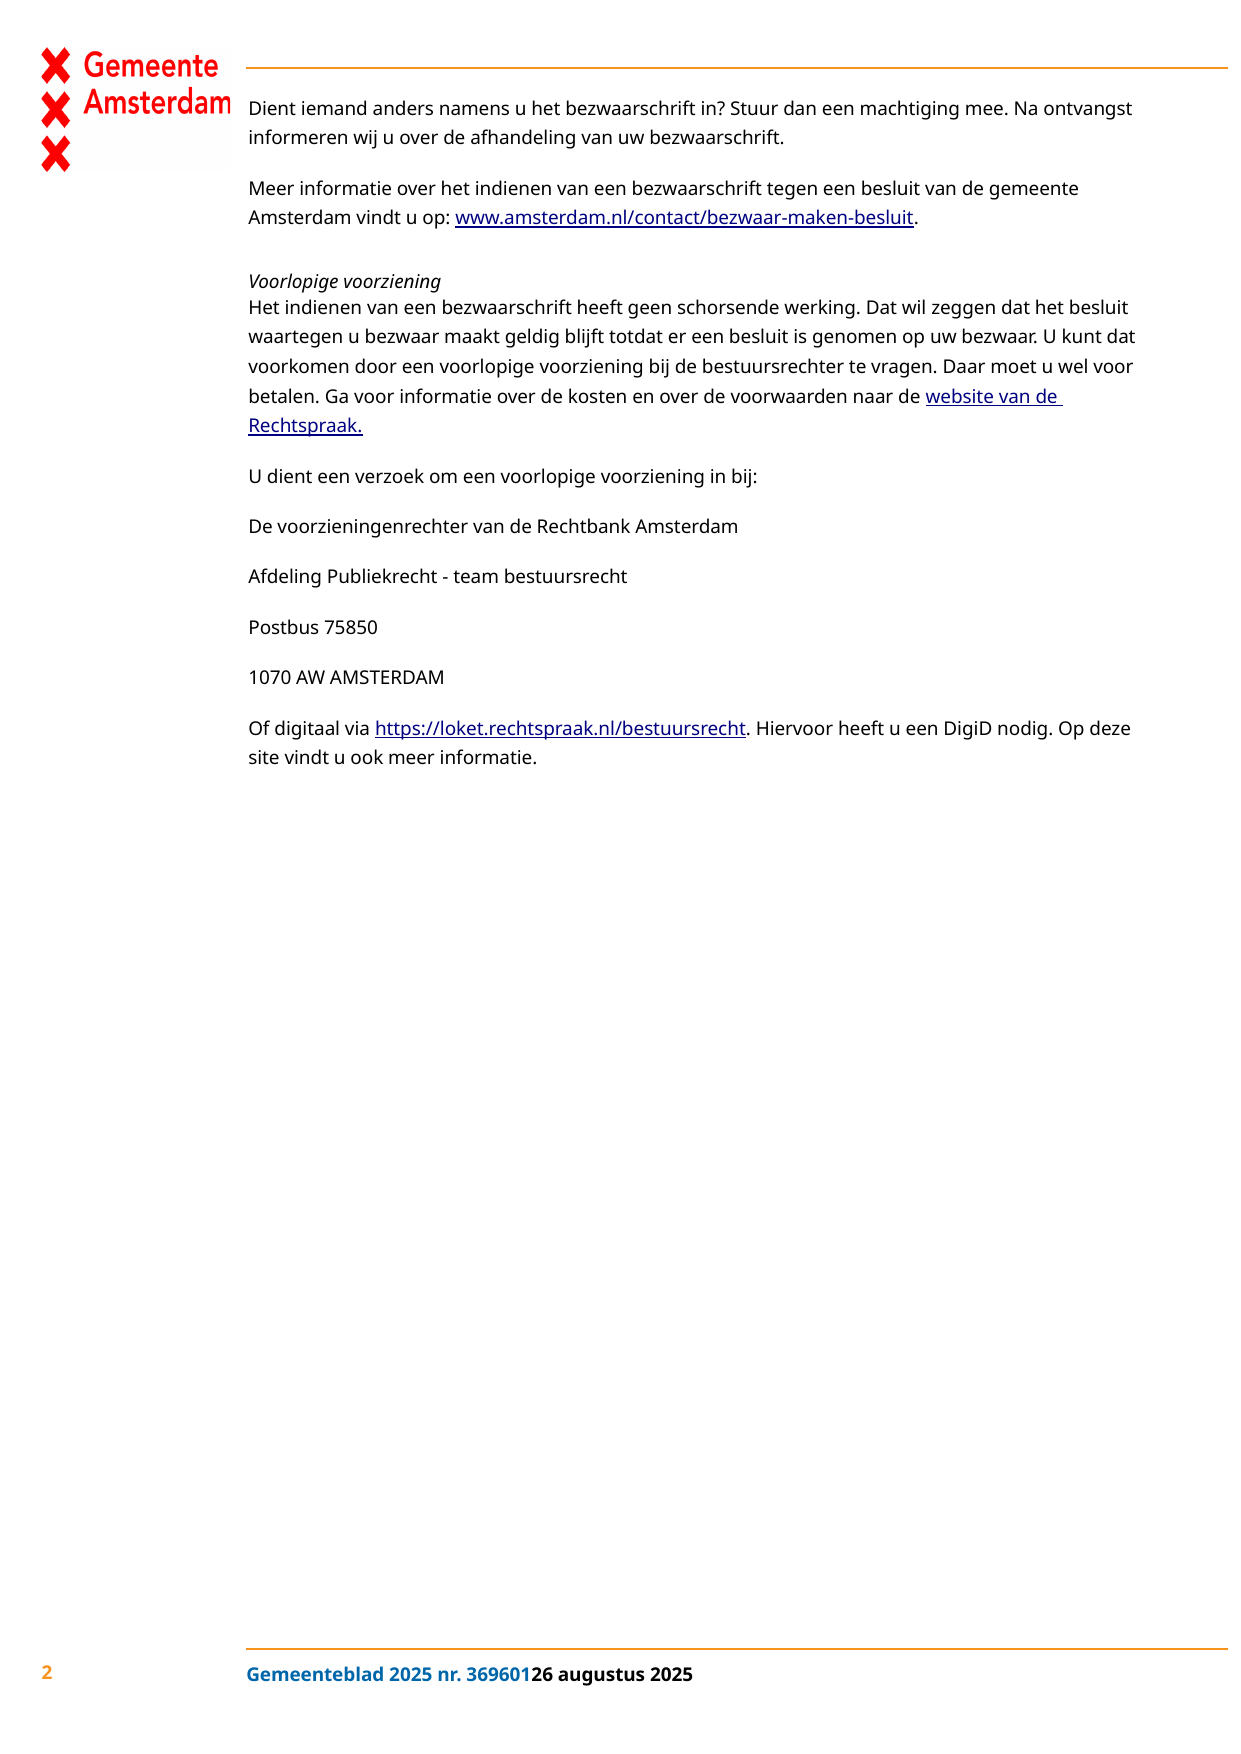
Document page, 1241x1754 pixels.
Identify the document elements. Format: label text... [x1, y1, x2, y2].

text Meer informatie over het indienen van een bezwaarschrift tegen een besluit van de gemeente Amsterdam vindt u op: www.amsterdam.nl/contact/bezwaar-maken-besluit. [248, 175, 1152, 230]
text De voorzieningenrechter van de Rechtbank Amsterdam [248, 513, 1152, 539]
text U dient een verzoek om een voorlopige voorziening in bij: [248, 463, 1152, 488]
text Voorlopige voorziening [248, 268, 1152, 294]
text Afdeling Publiekrecht - team bestuursrecht [248, 564, 1152, 589]
text Het indienen van een bezwaarschrift heeft geen schorsende werking. Dat wil zeggen dat het besluit waartegen u bezwaar maakt geldig blijft totdat er een besluit is genomen op uw bezwaar. U kunt dat voorkomen door een voorlopige voorziening bij de bestuursrechter te vragen. Daar moet u wel voor betalen. Ga voor informatie over de kosten en over de voorwaarden naar de website van de Rechtspraak. [248, 294, 1152, 438]
text Postbus 75850 [248, 614, 1152, 640]
text Dient iemand anders namens u het bezwaarschrift in? Stuur dan een machtiging mee. Na ontvangst informeren wij u over de afhandeling van uw bezwaarschrift. [248, 95, 1152, 150]
picture [41, 47, 231, 172]
text 1070 AW AMSTERDAM [248, 664, 1152, 690]
text Of digitaal via https://loket.rechtspraak.nl/bestuursrecht. Hiervoor heeft u een DigiD nodig. Op deze site vindt u ook meer informatie. [248, 715, 1152, 770]
